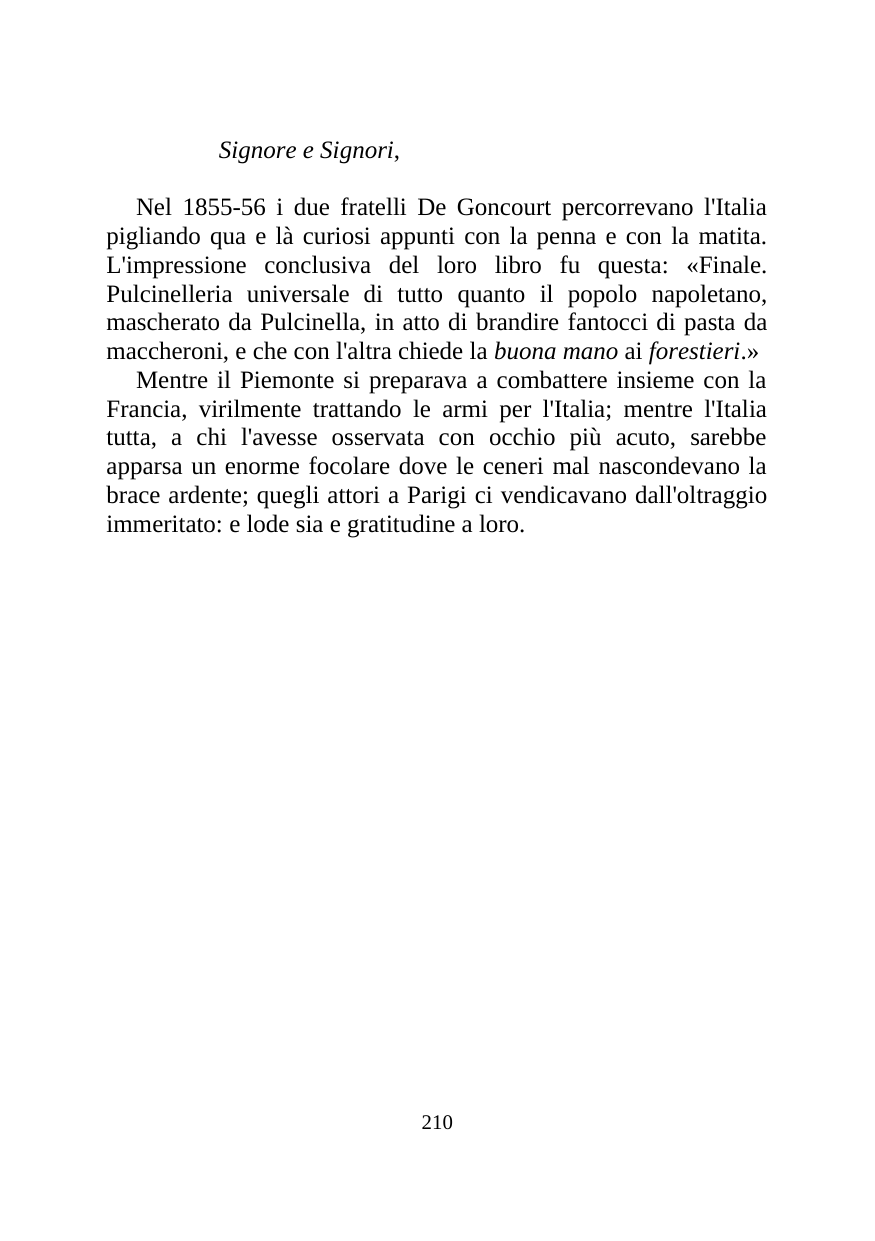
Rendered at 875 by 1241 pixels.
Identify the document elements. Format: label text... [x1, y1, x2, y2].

text Mentre il Piemonte si preparava a combattere insieme con la Francia, virilmente trattando le armi per l'Italia; mentre l'Italia tutta, a chi l'avesse osservata con occhio più acuto, sarebbe apparsa un enorme focolare dove le ceneri mal nascondevano la brace ardente; quegli attori a Parigi ci vendicavano dall'oltraggio immeritato: e lode sia e gratitudine a loro. [106, 365, 768, 537]
text Signore e Signori, [219, 135, 768, 164]
text Nel 1855-56 i due fratelli De Goncourt percorrevano l'Italia pigliando qua e là curiosi appunti con la penna e con la matita. L'impressione conclusiva del loro libro fu questa: «Finale. Pulcinelleria universale di tutto quanto il popolo napoletano, mascherato da Pulcinella, in atto di brandire fantocci di pasta da maccheroni, e che con l'altra chiede la buona mano ai forestieri.» [106, 192, 768, 365]
